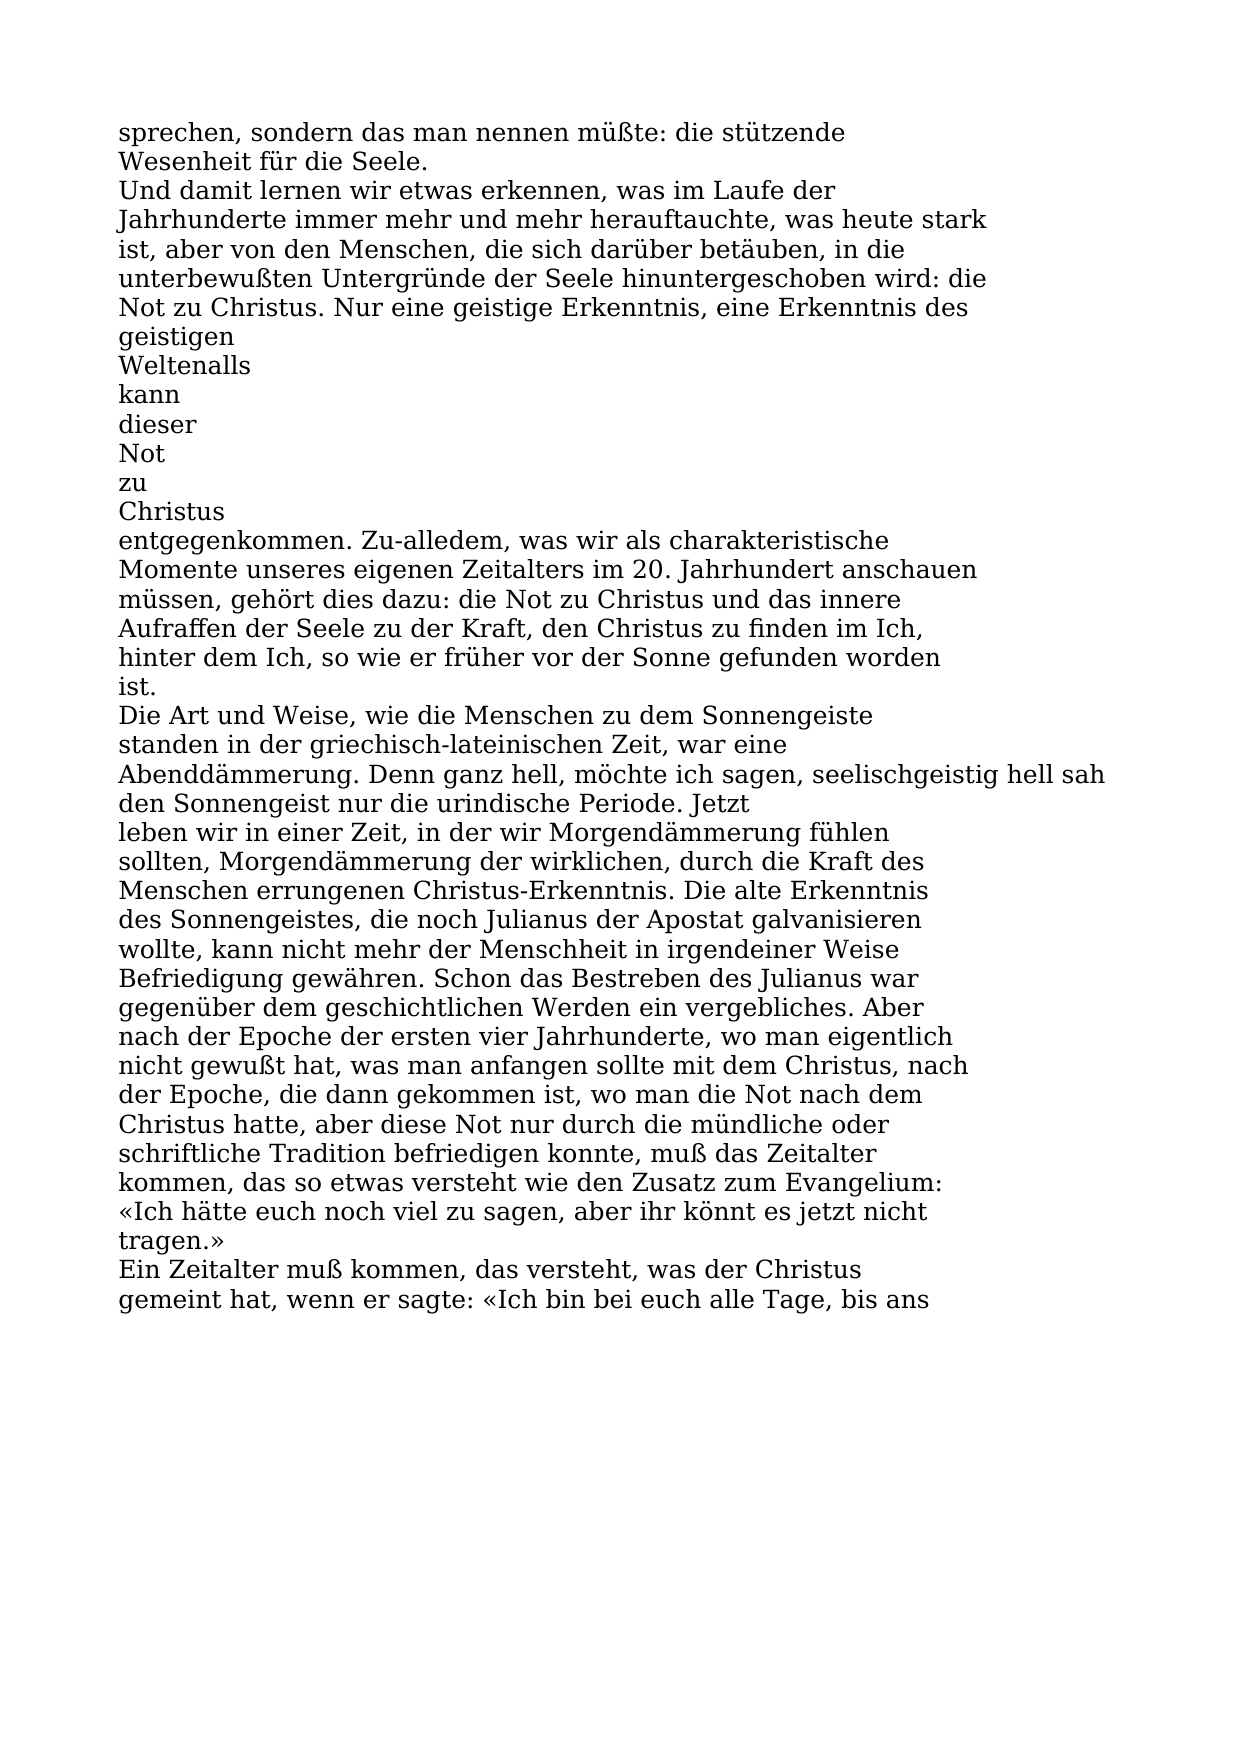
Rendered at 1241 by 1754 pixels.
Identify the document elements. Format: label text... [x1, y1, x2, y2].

text des Sonnengeistes, die noch Julianus der Apostat galvanisieren [118, 906, 1122, 935]
text Weltenalls [118, 351, 1122, 381]
text Christus hatte, aber diese Not nur durch die mündliche oder [118, 1110, 1122, 1139]
text Christus [118, 497, 1122, 526]
text ist. [118, 672, 1122, 701]
text Momente unseres eigenen Zeitalters im 20. Jahrhundert anschauen [118, 556, 1122, 585]
text leben wir in einer Zeit, in der wir Morgendämmerung fühlen [118, 818, 1122, 847]
text Die Art und Weise, wie die Menschen zu dem Sonnengeiste [118, 701, 1122, 731]
text «Ich hätte euch noch viel zu sagen, aber ihr könnt es jetzt nicht [118, 1197, 1122, 1226]
text geistigen [118, 322, 1122, 351]
text ist, aber von den Menschen, die sich darüber betäuben, in die [118, 235, 1122, 264]
text müssen, gehört dies dazu: die Not zu Christus und das innere [118, 585, 1122, 614]
text dieser [118, 410, 1122, 439]
text Not zu Christus. Nur eine geistige Erkenntnis, eine Erkenntnis des [118, 293, 1122, 322]
text Not [118, 439, 1122, 468]
text gegenüber dem geschichtlichen Werden ein vergebliches. Aber [118, 993, 1122, 1022]
text schriftliche Tradition befriedigen konnte, muß das Zeitalter [118, 1139, 1122, 1168]
text nach der Epoche der ersten vier Jahrhunderte, wo man eigentlich [118, 1022, 1122, 1051]
text standen in der griechisch-lateinischen Zeit, war eine [118, 731, 1122, 760]
text gemeint hat, wenn er sagte: «Ich bin bei euch alle Tage, bis ans [118, 1285, 1122, 1314]
text nicht gewußt hat, was man anfangen sollte mit dem Christus, nach [118, 1051, 1122, 1081]
text entgegenkommen. Zu-alledem, was wir als charakteristische [118, 526, 1122, 556]
text Abenddämmerung. Denn ganz hell, möchte ich sagen, seelischgeistig hell sah den Sonnengeist nur die urindische Periode. Jetzt [118, 760, 1122, 818]
text sollten, Morgendämmerung der wirklichen, durch die Kraft des [118, 847, 1122, 876]
text unterbewußten Untergründe der Seele hinuntergeschoben wird: die [118, 264, 1122, 293]
text Menschen errungenen Christus-Erkenntnis. Die alte Erkenntnis [118, 876, 1122, 906]
text Befriedigung gewähren. Schon das Bestreben des Julianus war [118, 964, 1122, 993]
text hinter dem Ich, so wie er früher vor der Sonne gefunden worden [118, 643, 1122, 672]
text Ein Zeitalter muß kommen, das versteht, was der Christus [118, 1256, 1122, 1285]
text der Epoche, die dann gekommen ist, wo man die Not nach dem [118, 1081, 1122, 1110]
text Aufraffen der Seele zu der Kraft, den Christus zu finden im Ich, [118, 614, 1122, 643]
text wollte, kann nicht mehr der Menschheit in irgendeiner Weise [118, 935, 1122, 964]
text kann [118, 381, 1122, 410]
text zu [118, 468, 1122, 497]
text Jahrhunderte immer mehr und mehr herauftauchte, was heute stark [118, 206, 1122, 235]
text Wesenheit für die Seele. [118, 147, 1122, 176]
text kommen, das so etwas versteht wie den Zusatz zum Evangelium: [118, 1168, 1122, 1197]
text tragen.» [118, 1226, 1122, 1256]
text sprechen, sondern das man nennen müßte: die stützende [118, 118, 1122, 147]
text Und damit lernen wir etwas erkennen, was im Laufe der [118, 176, 1122, 206]
